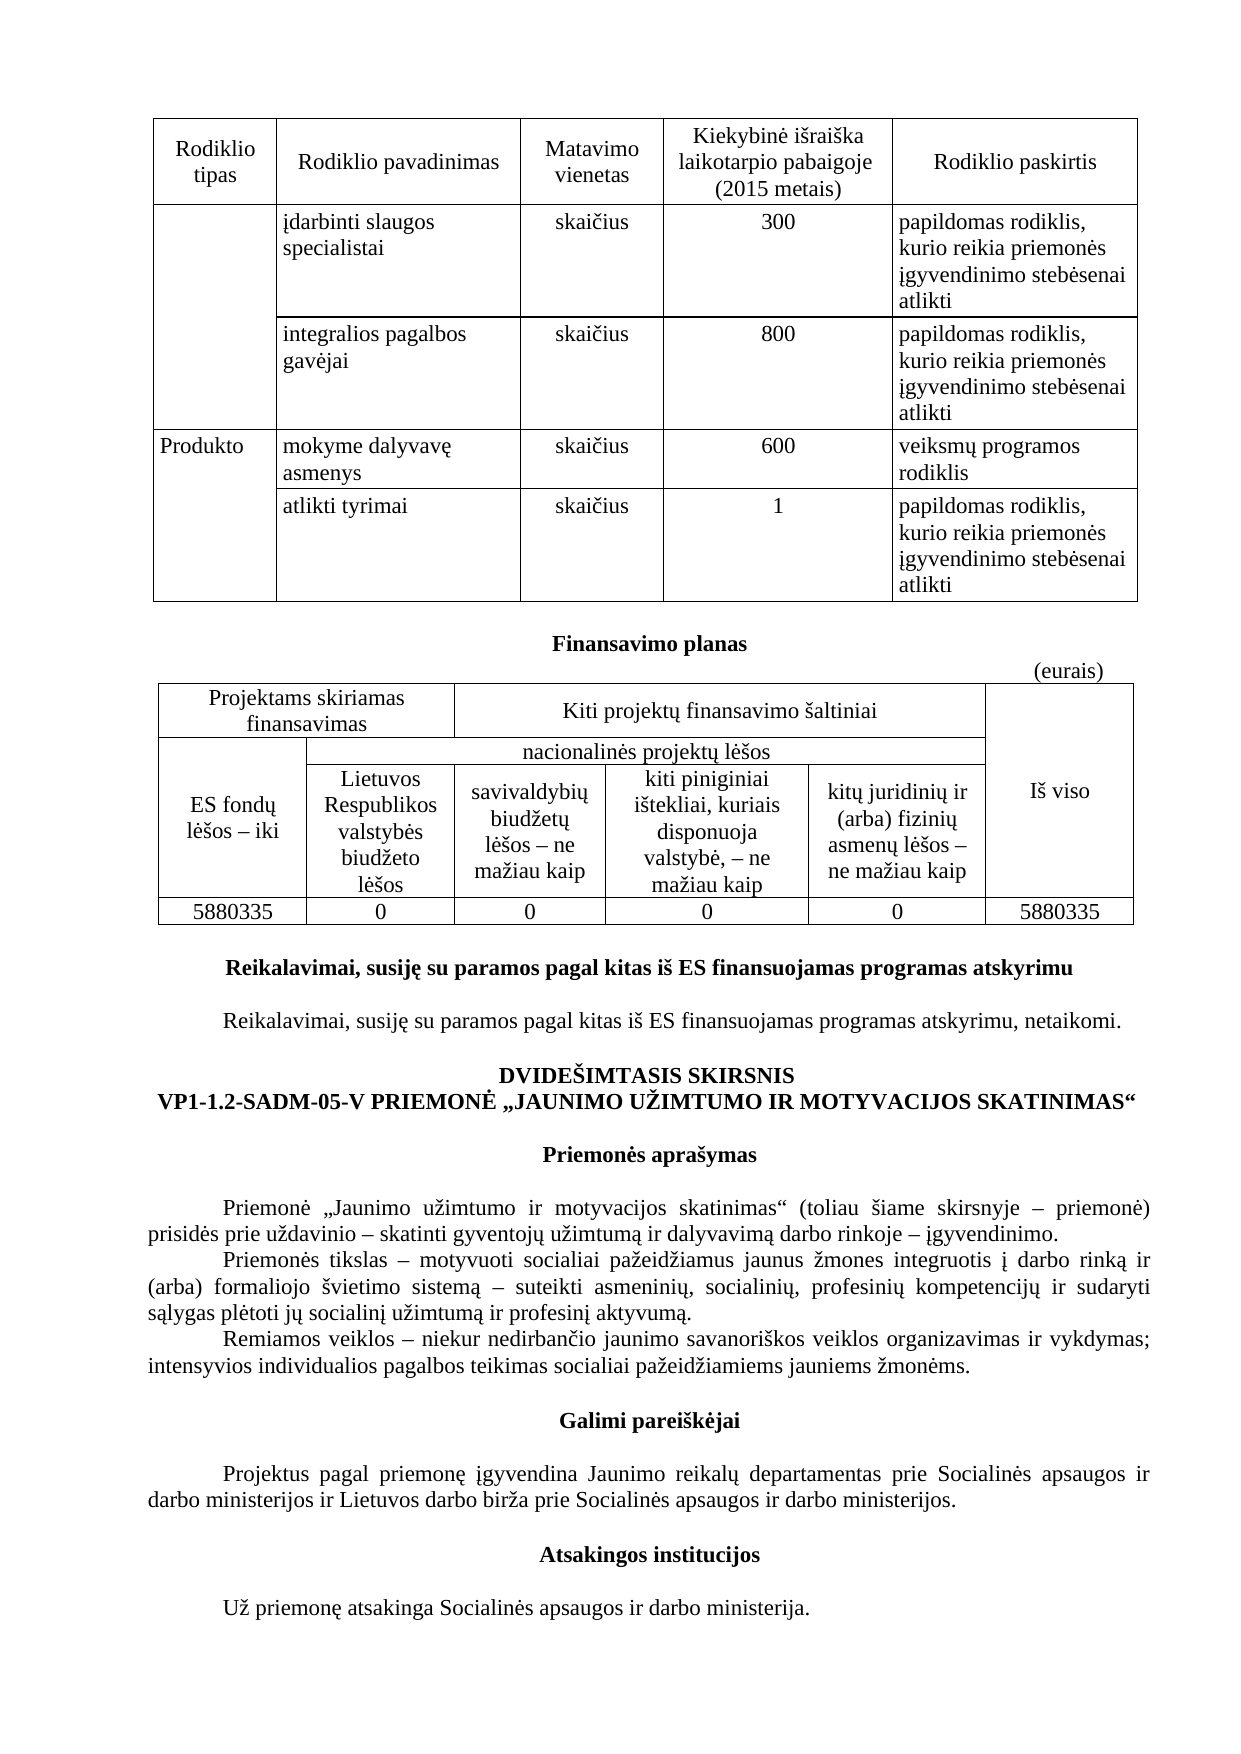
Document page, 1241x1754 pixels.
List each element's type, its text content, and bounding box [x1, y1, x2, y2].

table_cell nacionalinės projektų lėšos [307, 738, 985, 764]
text Priemonės tikslas – motyvuoti socialiai pažeidžiamus jaunus žmones integruotis į darbo rinką ir (arba) formaliojo švietimo sistemą – suteikti asmeninių, socialinių, profesinių kompetencijų ir sudaryti sąlygas plėtoti jų socialinį užimtumą ir profesinį aktyvumą. [148, 1246, 1152, 1326]
table_header Rodiklio tipas [154, 119, 276, 204]
text Remiamos veiklos – niekur nedirbančio jaunimo savanoriškos veiklos organizavimas ir vykdymas; intensyvios individualios pagalbos teikimas socialiai pažeidžiamiems jauniems žmonėms. [148, 1326, 1152, 1378]
table_cell Produkto [154, 430, 276, 601]
table_cell Lietuvos Respublikos valstybės biudžeto lėšos [307, 765, 454, 897]
table_cell mokyme dalyvavę asmenys [277, 430, 520, 488]
table_cell 0 [809, 898, 985, 924]
table_header Rodiklio pavadinimas [277, 119, 520, 204]
table_cell 300 [664, 205, 892, 316]
table_header Rodiklio paskirtis [893, 119, 1137, 204]
text Reikalavimai, susiję su paramos pagal kitas iš ES finansuojamas programas atskyrimu, netaikomi. [148, 1007, 1152, 1033]
text Priemonė „Jaunimo užimtumo ir motyvacijos skatinimas“ (toliau šiame skirsnyje – priemonė) prisidės prie uždavinio – skatinti gyventojų užimtumą ir dalyvavimą darbo rinkoje – įgyvendinimo. [148, 1194, 1152, 1246]
table_cell papildomas rodiklis, kurio reikia priemonės įgyvendinimo stebėsenai atlikti [893, 318, 1137, 429]
table_cell papildomas rodiklis, kurio reikia priemonės įgyvendinimo stebėsenai atlikti [893, 489, 1137, 601]
text Finansavimo planas [148, 630, 1152, 657]
table_cell skaičius [521, 489, 663, 601]
table_cell 0 [455, 898, 605, 924]
text (eurais) [148, 657, 1152, 683]
table_cell 600 [664, 430, 892, 488]
table_header Matavimo vienetas [521, 119, 663, 204]
table_cell atlikti tyrimai [277, 489, 520, 601]
table_cell ES fondų lėšos – iki [159, 738, 306, 897]
table_cell [154, 205, 276, 429]
table_cell kitų juridinių ir (arba) fizinių asmenų lėšos – ne mažiau kaip [809, 765, 985, 897]
table_cell veiksmų programos rodiklis [893, 430, 1137, 488]
text Projektus pagal priemonę įgyvendina Jaunimo reikalų departamentas prie Socialinės apsaugos ir darbo ministerijos ir Lietuvos darbo birža prie Socialinės apsaugos ir darbo ministerijos. [148, 1460, 1152, 1512]
table_header Projektams skiriamas finansavimas [159, 684, 454, 737]
text Galimi pareiškėjai [148, 1407, 1152, 1433]
table_cell skaičius [521, 430, 663, 488]
table_cell 0 [307, 898, 454, 924]
text Atsakingos institucijos [148, 1541, 1152, 1567]
table_cell įdarbinti slaugos specialistai [277, 205, 520, 316]
table_header Kiekybinė išraiška laikotarpio pabaigoje (2015 metais) [664, 119, 892, 204]
table_cell savivaldybių biudžetų lėšos – ne mažiau kaip [455, 765, 605, 897]
table_cell kiti piniginiai ištekliai, kuriais disponuoja valstybė, – ne mažiau kaip [606, 765, 808, 897]
text VP1-1.2-SADM-05-V PRIEMONĖ „Jaunimo UŽIMTUMO IR MOTYVACIJOS SKATINIMAS“ [148, 1088, 1152, 1115]
text DVIDEŠIMTASIS SKIRSNIS [148, 1062, 1152, 1088]
table_header Iš viso [986, 684, 1133, 897]
text Reikalavimai, susiję su paramos pagal kitas iš ES finansuojamas programas atskyrimu [148, 954, 1152, 981]
table_header Kiti projektų finansavimo šaltiniai [455, 684, 985, 737]
table_cell 0 [606, 898, 808, 924]
table_cell papildomas rodiklis, kurio reikia priemonės įgyvendinimo stebėsenai atlikti [893, 205, 1137, 316]
table_cell 5880335 [986, 898, 1133, 924]
table_cell integralios pagalbos gavėjai [277, 318, 520, 429]
table_cell skaičius [521, 318, 663, 429]
text Už priemonę atsakinga Socialinės apsaugos ir darbo ministerija. [148, 1594, 1152, 1620]
table_cell skaičius [521, 205, 663, 316]
text Priemonės aprašymas [148, 1141, 1152, 1167]
table_cell 5880335 [159, 898, 306, 924]
table_cell 1 [664, 489, 892, 601]
table_cell 800 [664, 318, 892, 429]
